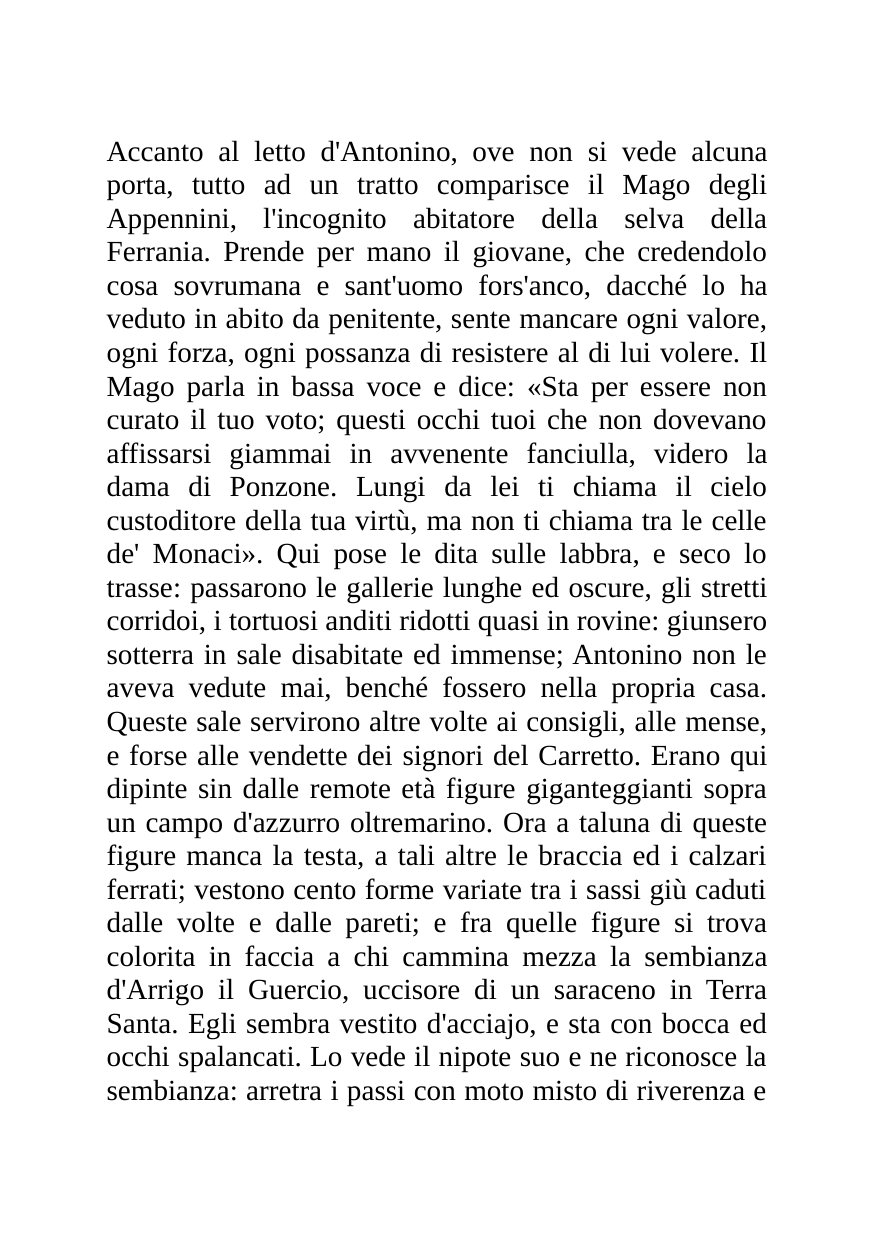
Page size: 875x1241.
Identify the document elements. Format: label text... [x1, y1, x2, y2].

text Accanto al letto d'Antonino, ove non si vede alcuna porta, tutto ad un tratto comparisce il Mago degli Appennini, l'incognito abitatore della selva della Ferrania. Prende per mano il giovane, che credendolo cosa sovrumana e sant'uomo fors'anco, dacché lo ha veduto in abito da penitente, sente mancare ogni valore, ogni forza, ogni possanza di resistere al di lui volere. Il Mago parla in bassa voce e dice: «Sta per essere non curato il tuo voto; questi occhi tuoi che non dovevano affissarsi giammai in avvenente fanciulla, videro la dama di Ponzone. Lungi da lei ti chiama il cielo custoditore della tua virtù, ma non ti chiama tra le celle de' Monaci». Qui pose le dita sulle labbra, e seco lo trasse: passarono le gallerie lunghe ed oscure, gli stretti corridoi, i tortuosi anditi ridotti quasi in rovine: giunsero sotterra in sale disabitate ed immense; Antonino non le aveva vedute mai, benché fossero nella propria casa. Queste sale servirono altre volte ai consigli, alle mense, e forse alle vendette dei signori del Carretto. Erano qui dipinte sin dalle remote età figure giganteggianti sopra un campo d'azzurro oltremarino. Ora a taluna di queste figure manca la testa, a tali altre le braccia ed i calzari ferrati; vestono cento forme variate tra i sassi giù caduti dalle volte e dalle pareti; e fra quelle figure si trova colorita in faccia a chi cammina mezza la sembianza d'Arrigo il Guercio, uccisore di un saraceno in Terra Santa. Egli sembra vestito d'acciajo, e sta con bocca ed occhi spalancati. Lo vede il nipote suo e ne riconosce la sembianza: arretra i passi con moto misto di riverenza e [106, 134, 768, 1107]
